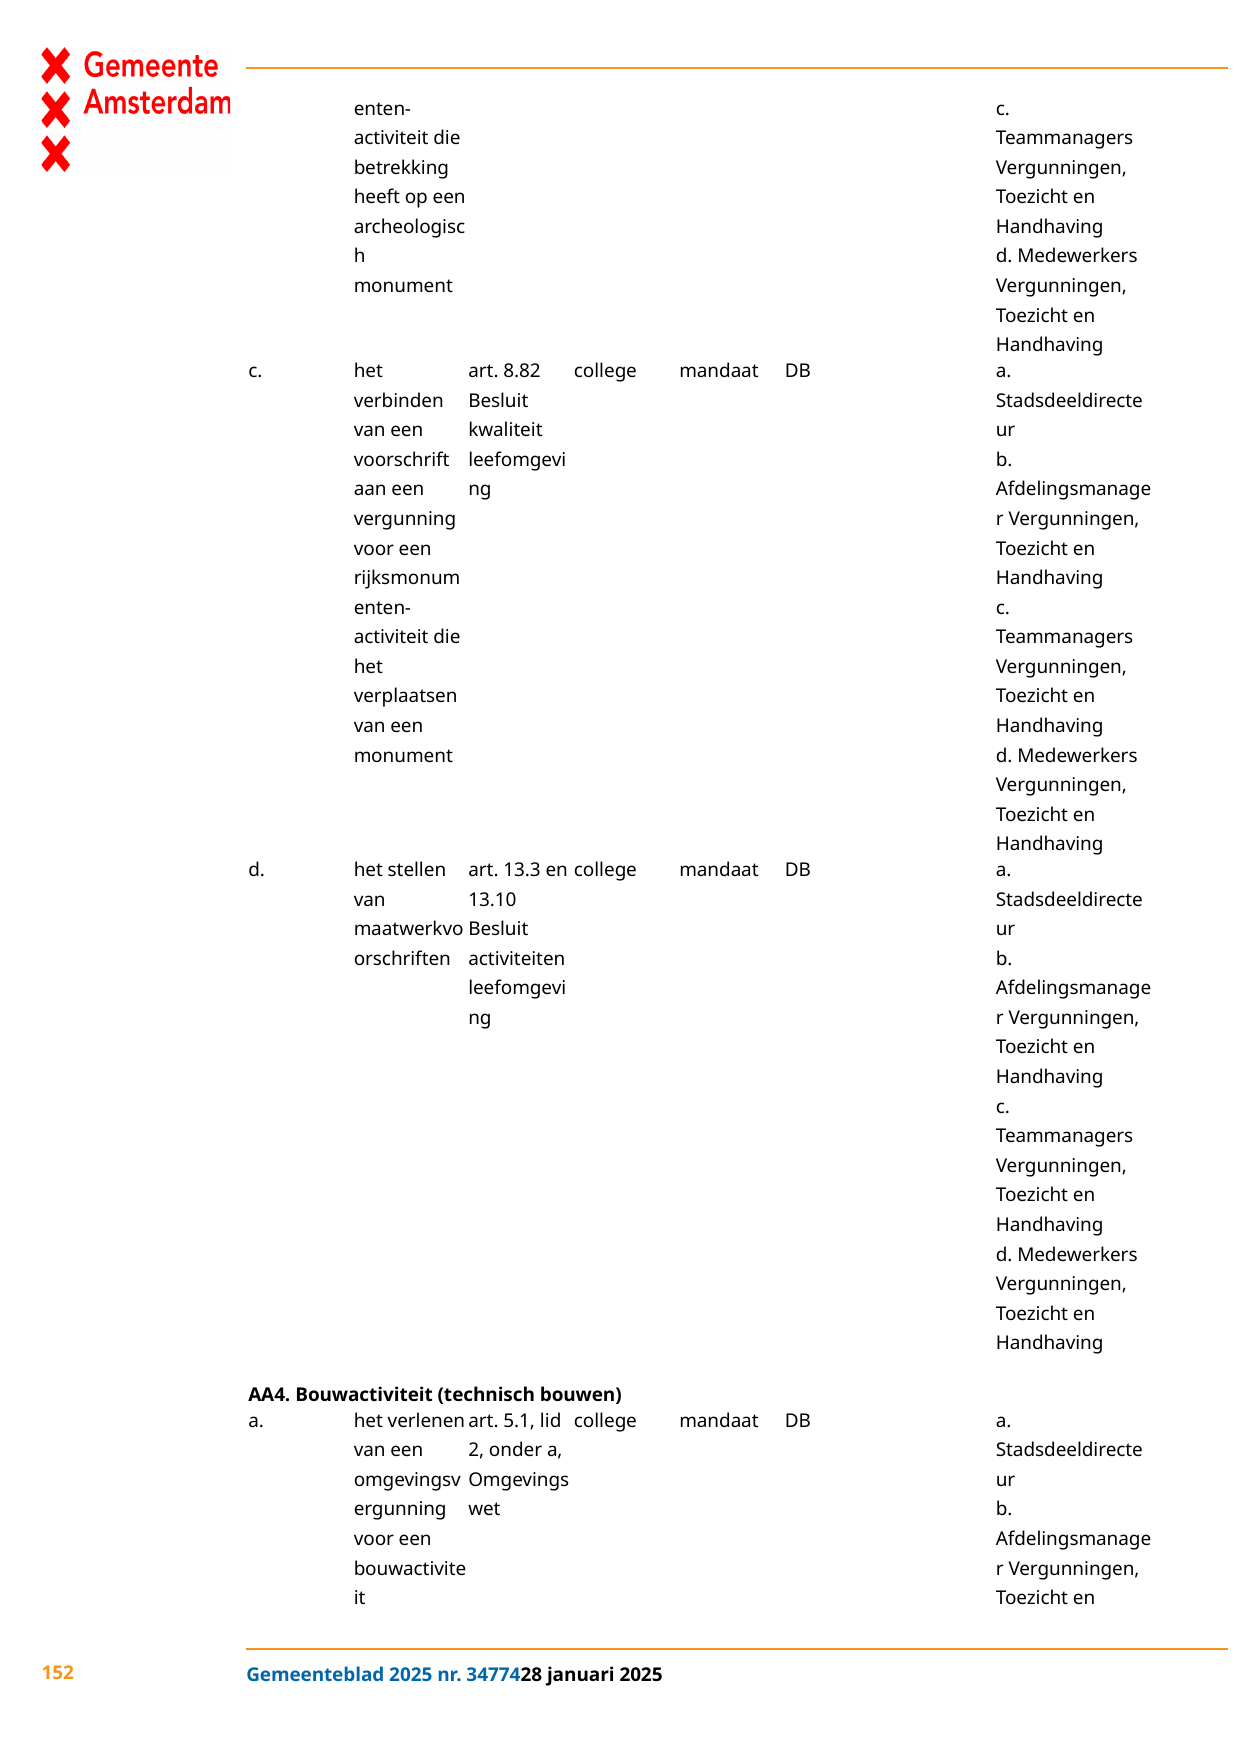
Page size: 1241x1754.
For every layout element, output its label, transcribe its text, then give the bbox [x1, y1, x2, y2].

table_cell [890, 95, 996, 357]
table_cell het stellen van maatwerkvoorschriften [354, 856, 468, 1355]
table_cell [248, 1355, 353, 1381]
table_cell a. Stadsdeeldirecteur b. Afdelingsmanager Vergunningen, Toezicht en Handhaving c. Teammanagers Vergunningen, Toezicht en Handhaving d. Medewerkers Vergunningen, Toezicht en Handhaving [996, 856, 1152, 1355]
table_cell [679, 1355, 784, 1381]
table_cell mandaat [679, 856, 784, 1355]
table_cell [890, 1407, 996, 1610]
table_cell AA4. Bouwactiviteit (technisch bouwen) [248, 1381, 1152, 1407]
table_cell c. [248, 357, 353, 856]
table_cell [468, 1355, 574, 1381]
table_cell college [574, 1407, 679, 1610]
picture [41, 47, 231, 172]
table_cell DB [785, 1407, 890, 1610]
table_cell college [574, 856, 679, 1355]
table_cell art. 5.1, lid 2, onder a, Omgevingswet [468, 1407, 574, 1610]
table_cell college [574, 357, 679, 856]
table_cell [679, 95, 784, 357]
table_cell [890, 1355, 996, 1381]
table_cell c. Teammanagers Vergunningen, Toezicht en Handhaving d. Medewerkers Vergunningen, Toezicht en Handhaving [996, 95, 1152, 357]
table_cell mandaat [679, 357, 784, 856]
table_cell [248, 95, 353, 357]
table_cell d. [248, 856, 353, 1355]
table_cell [468, 95, 574, 357]
table_cell [574, 95, 679, 357]
table_cell [574, 1355, 679, 1381]
table_cell [890, 856, 996, 1355]
table_cell [354, 1355, 468, 1381]
table_cell [785, 1355, 890, 1381]
table_cell het verbinden van een voorschrift aan een vergunning voor een rijksmonumenten-activiteit die het verplaatsen van een monument [354, 357, 468, 856]
table_cell enten-activiteit die betrekking heeft op een archeologisch monument [354, 95, 468, 357]
table_cell mandaat [679, 1407, 784, 1610]
table_cell DB [785, 357, 890, 856]
table_cell art. 8.82 Besluit kwaliteit leefomgeving [468, 357, 574, 856]
table_cell het verlenen van een omgevingsvergunning voor een bouwactiviteit [354, 1407, 468, 1610]
table_cell [996, 1355, 1152, 1381]
table_cell [890, 357, 996, 856]
table_cell [785, 95, 890, 357]
table_cell DB [785, 856, 890, 1355]
table_cell a. Stadsdeeldirecteur b. Afdelingsmanager Vergunningen, Toezicht en [996, 1407, 1152, 1610]
table_cell art. 13.3 en 13.10 Besluit activiteiten leefomgeving [468, 856, 574, 1355]
table_cell a. Stadsdeeldirecteur b. Afdelingsmanager Vergunningen, Toezicht en Handhaving c. Teammanagers Vergunningen, Toezicht en Handhaving d. Medewerkers Vergunningen, Toezicht en Handhaving [996, 357, 1152, 856]
table_cell a. [248, 1407, 353, 1610]
